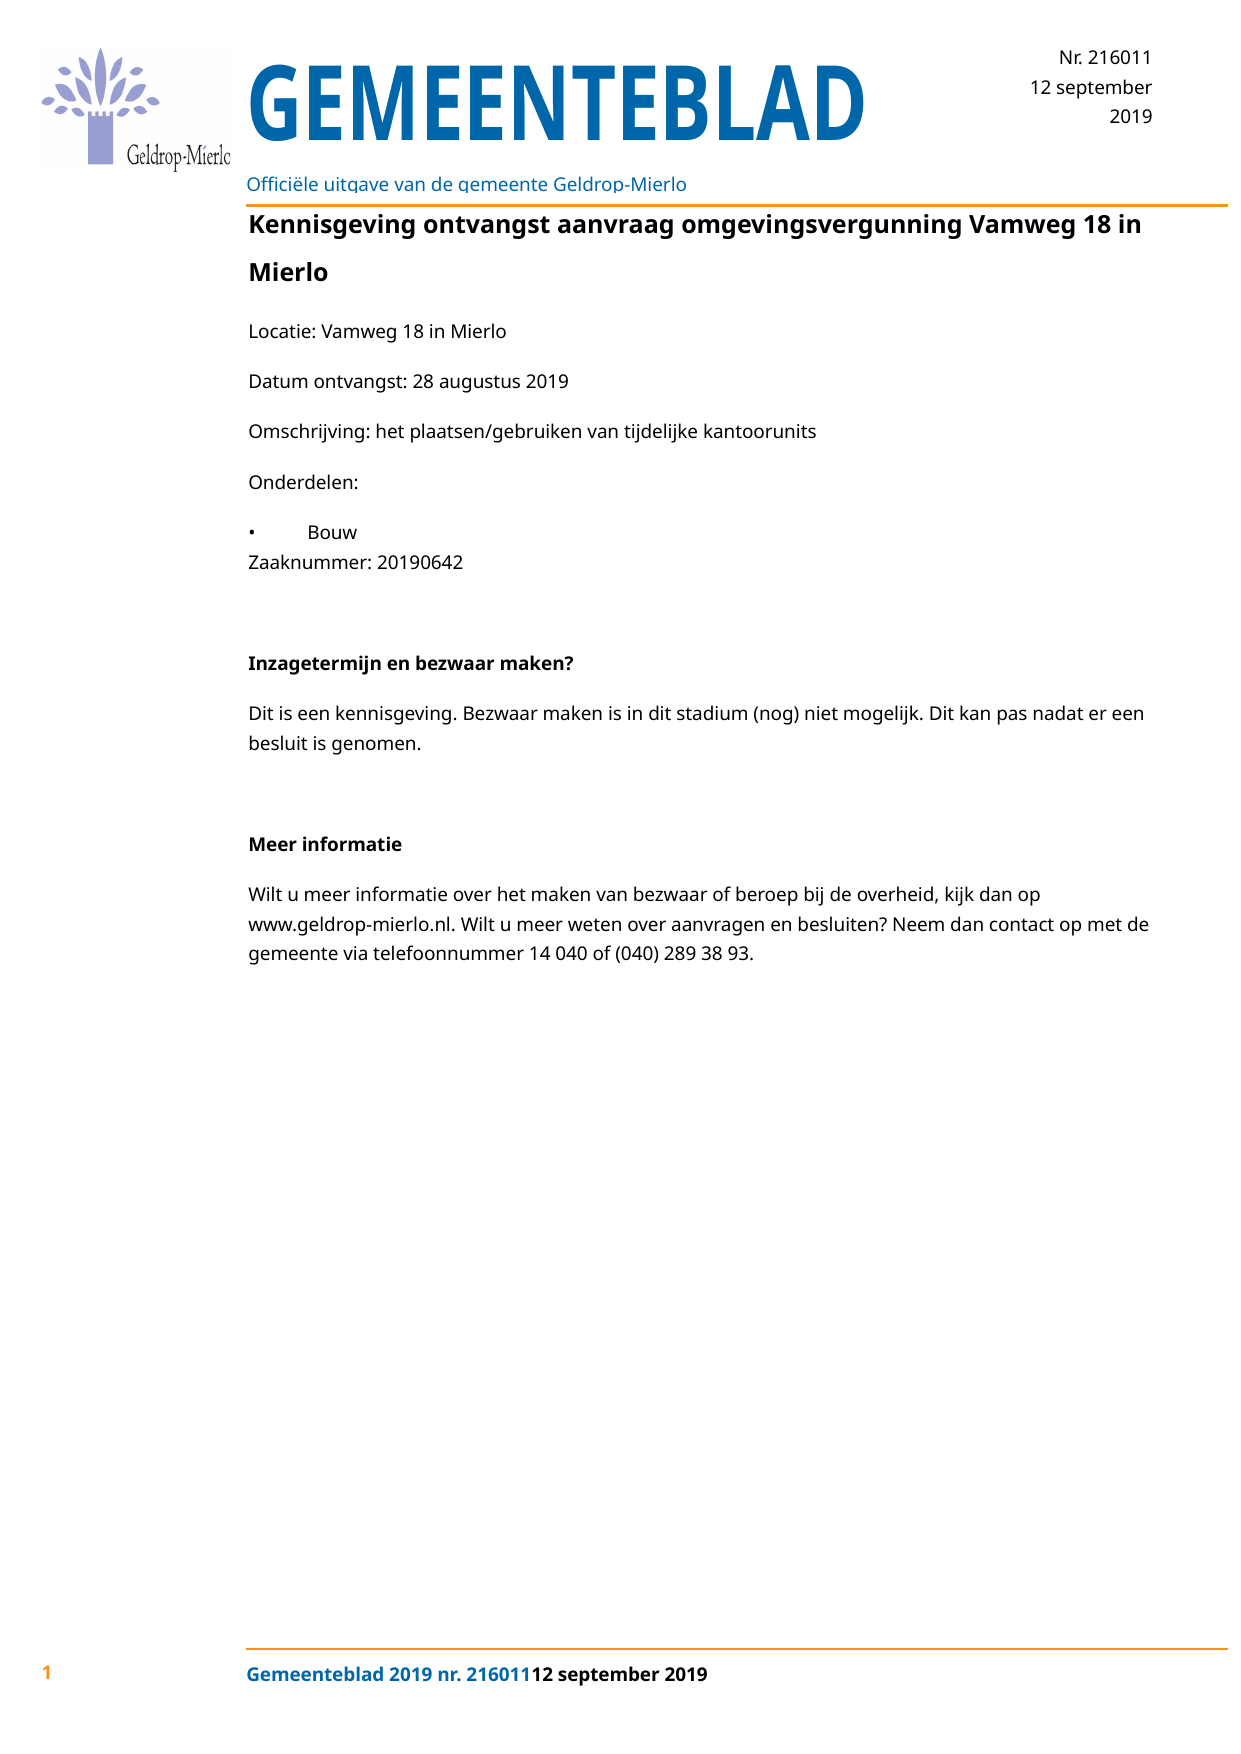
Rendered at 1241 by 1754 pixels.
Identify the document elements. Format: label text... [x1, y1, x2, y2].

text Inzagetermijn en bezwaar maken? [248, 650, 1152, 676]
text Locatie: Vamweg 18 in Mierlo [248, 318, 1152, 344]
text Datum ontvangst: 28 augustus 2019 [248, 368, 1152, 394]
text Kennisgeving ontvangst aanvraag omgevingsvergunning Vamweg 18 in Mierlo [248, 207, 1152, 288]
text Wilt u meer informatie over het maken van bezwaar of beroep bij de overheid, kijk dan op www.geldrop-mierlo.nl. Wilt u meer weten over aanvragen en besluiten? Neem dan contact op met de gemeente via telefoonnummer 14 040 of (040) 289 38 93. [248, 881, 1152, 966]
text Omschrijving: het plaatsen/gebruiken van tijdelijke kantoorunits [248, 419, 1152, 444]
text Zaaknummer: 20190642 [248, 549, 1152, 575]
list Bouw [248, 519, 1152, 545]
text Dit is een kennisgeving. Bezwaar maken is in dit stadium (nog) niet mogelijk. Dit kan pas nadat er een besluit is genomen. [248, 700, 1152, 756]
text Onderdelen: [248, 469, 1152, 495]
picture [41, 47, 231, 172]
text Meer informatie [248, 831, 1152, 857]
